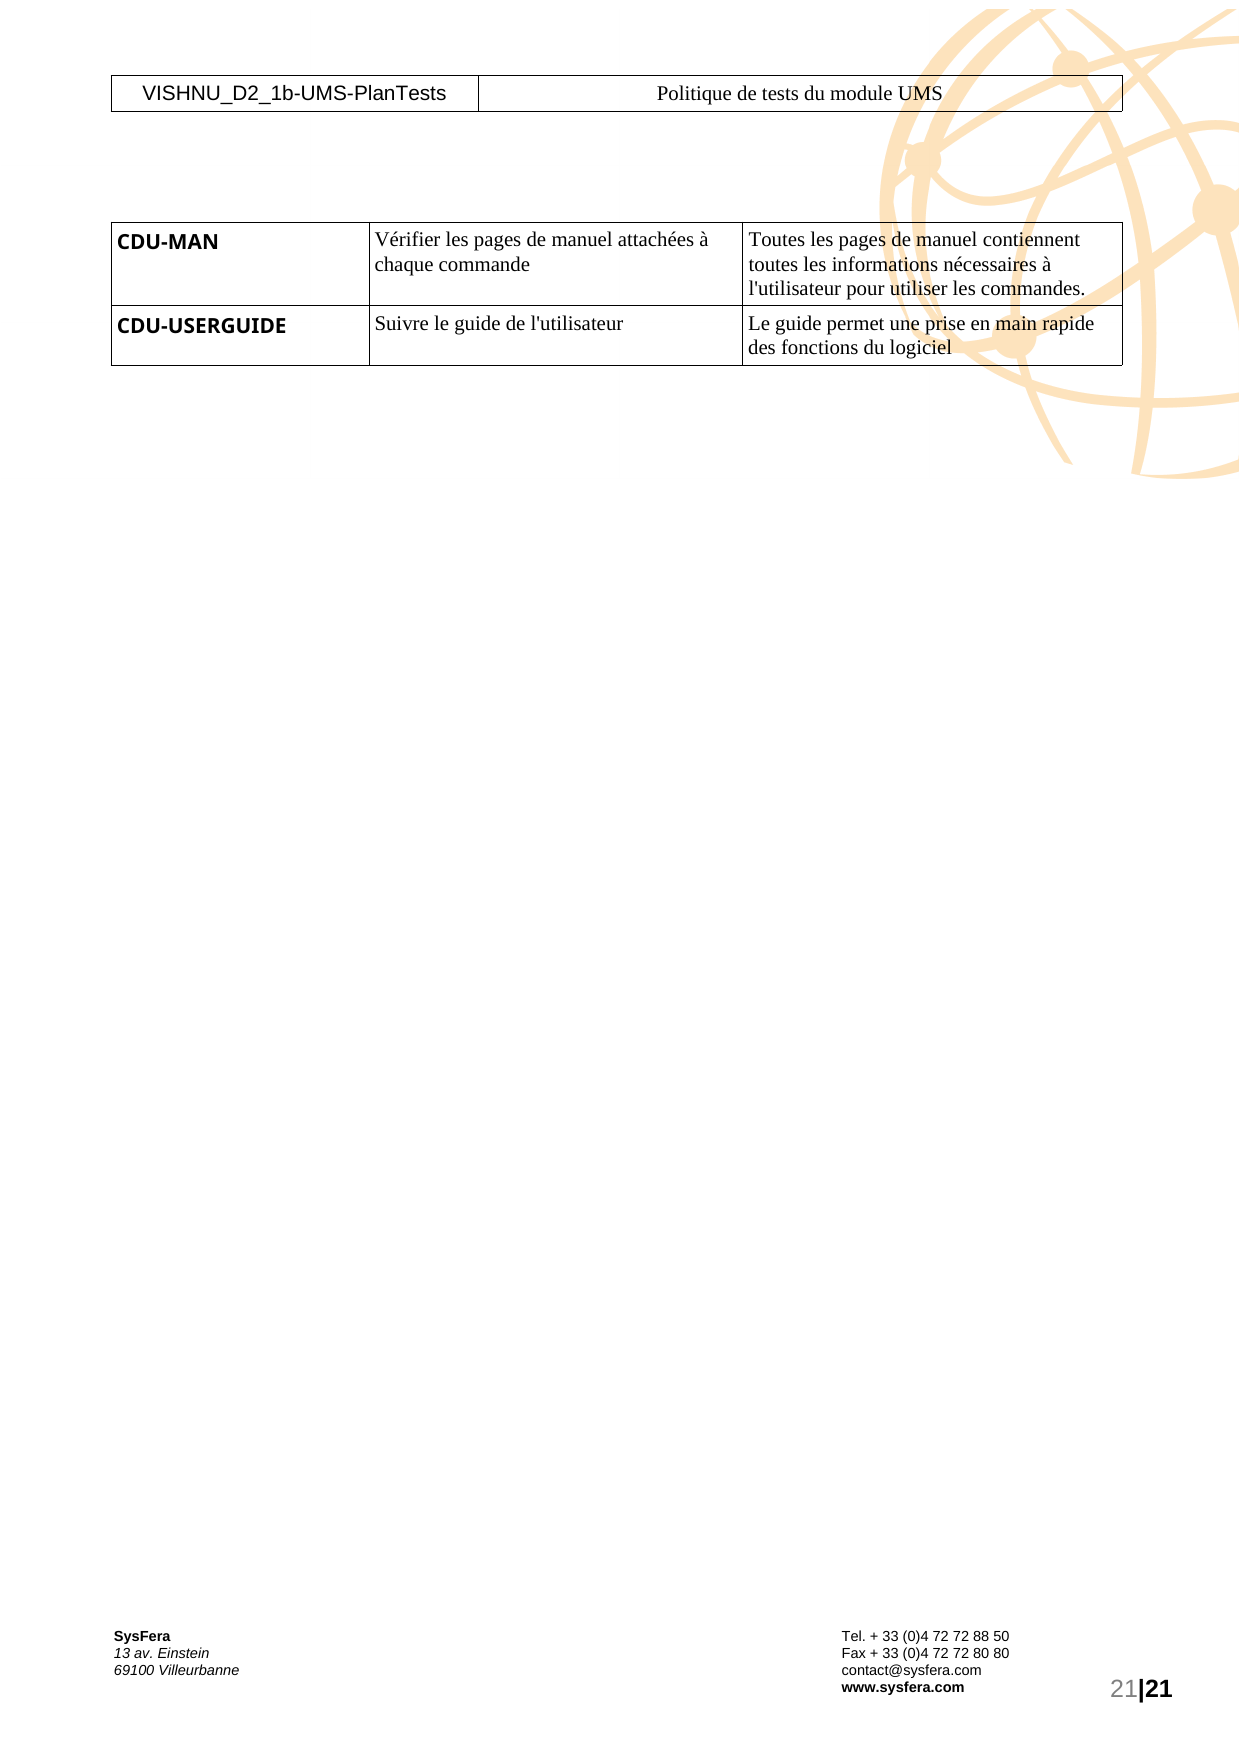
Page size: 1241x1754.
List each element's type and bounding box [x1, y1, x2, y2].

picture [1, 9, 1239, 479]
